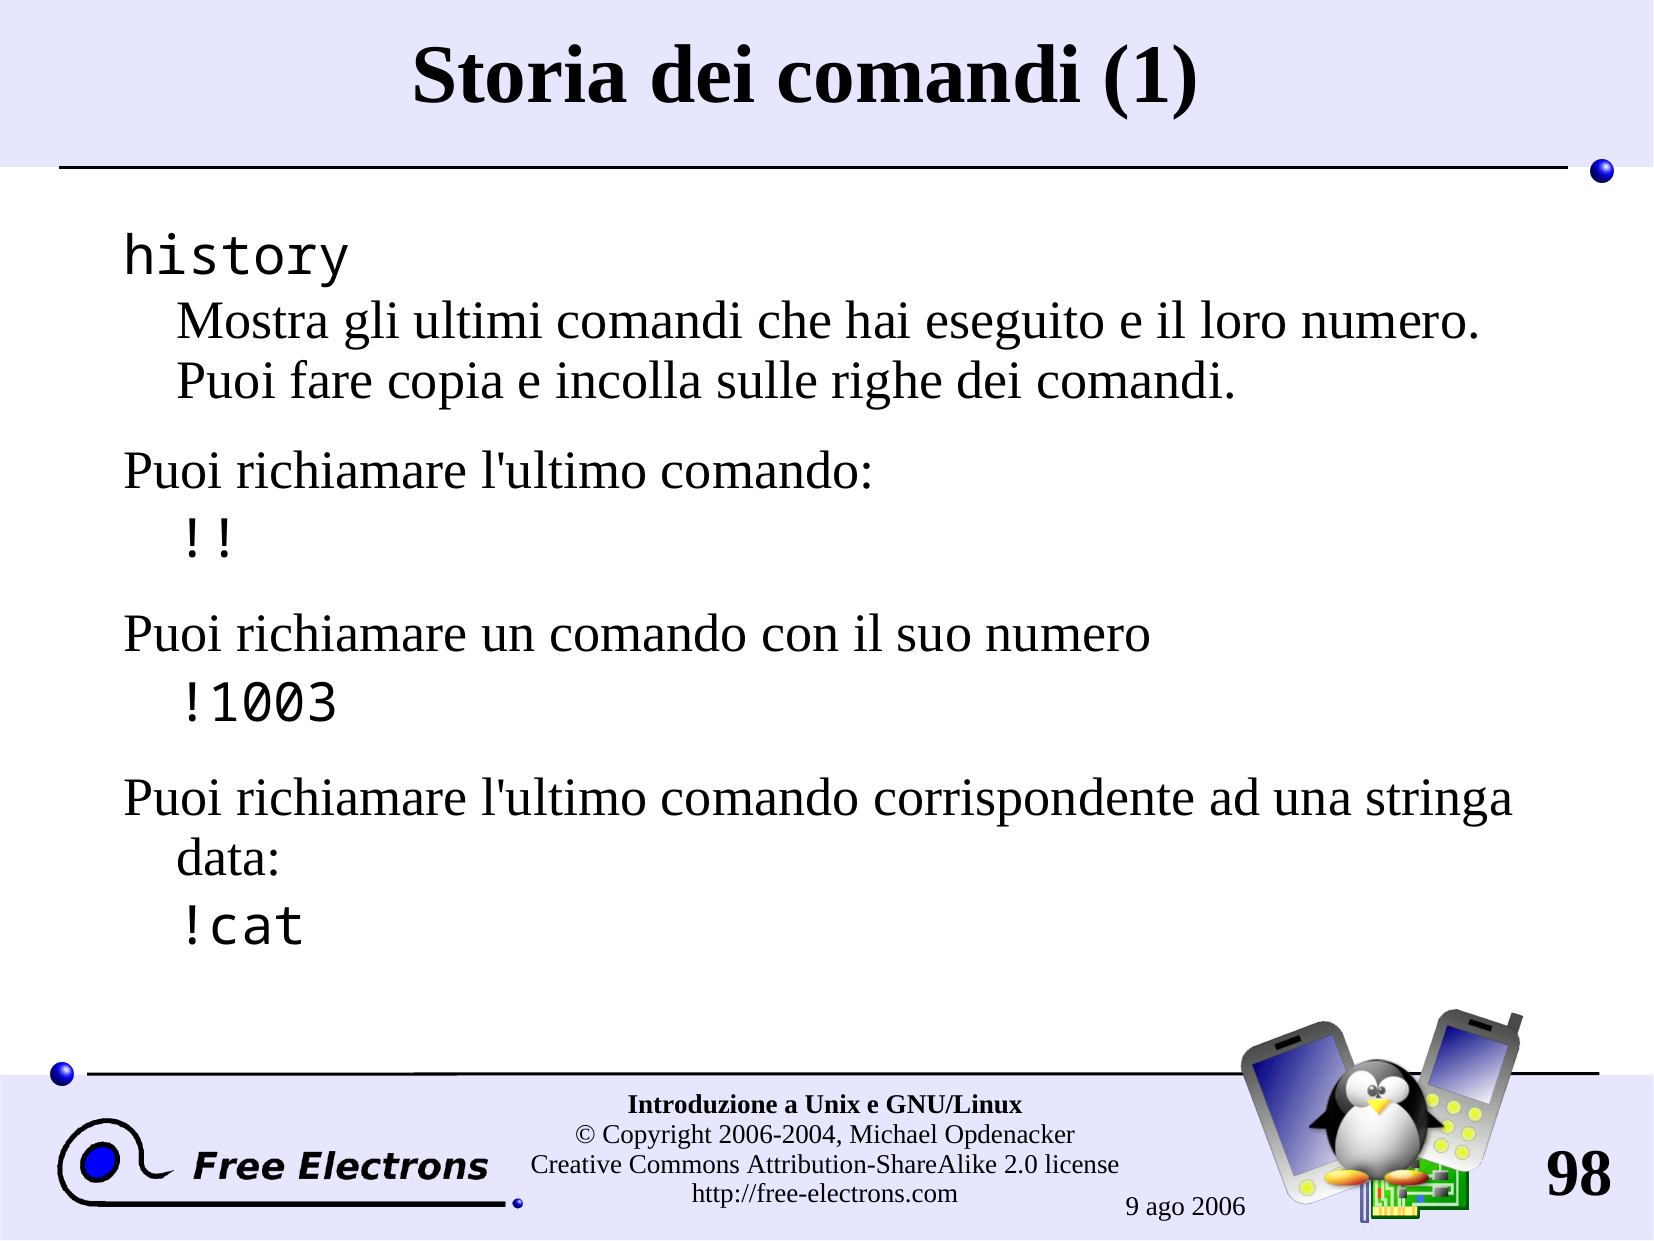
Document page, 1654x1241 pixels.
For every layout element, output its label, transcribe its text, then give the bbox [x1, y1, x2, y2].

picture [1230, 1007, 1538, 1241]
picture [50, 1107, 527, 1216]
title Storia dei comandi (1) [60, 20, 1551, 130]
list history Mostra gli ultimi comandi che hai eseguito e il loro numero. Puoi fare copia e incolla sulle righe dei comandi. Puoi richiamare l'ultimo comando: !! Puoi richiamare un comando con il suo numero !1003 Puoi richiamare l'ultimo comando corrispondente ad una stringa data: !cat [105, 216, 1518, 1066]
